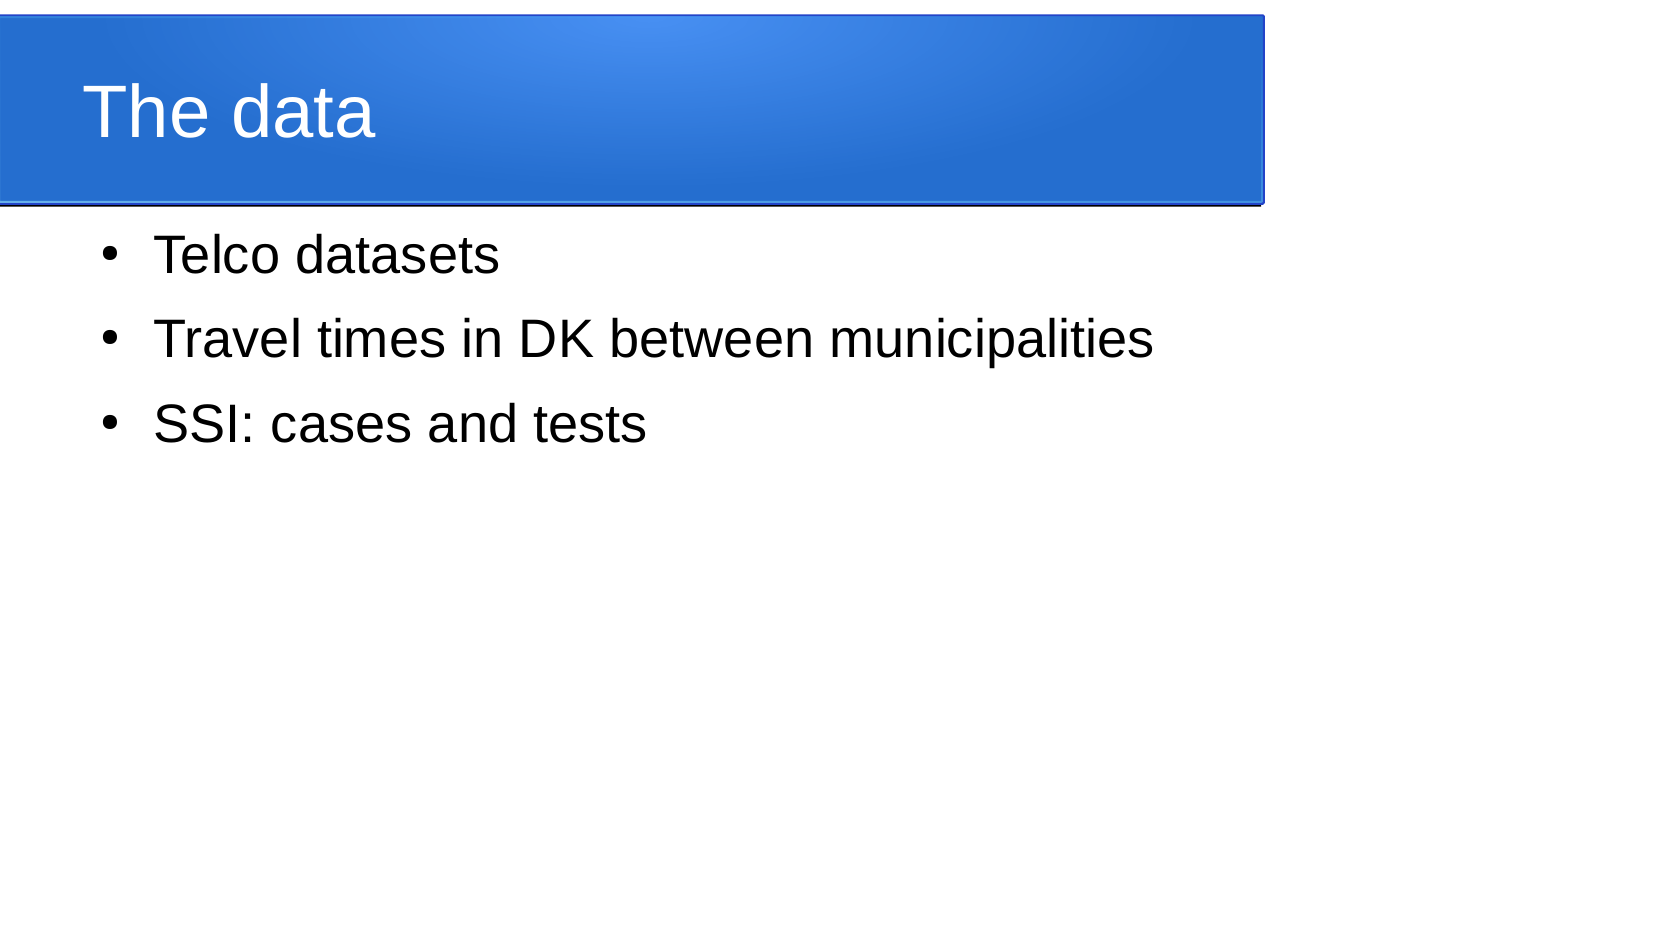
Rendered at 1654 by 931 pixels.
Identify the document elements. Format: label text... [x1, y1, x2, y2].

list Telco datasets Travel times in DK between municipalities SSI: cases and tests [82, 224, 1571, 764]
title The data [82, 35, 1235, 189]
